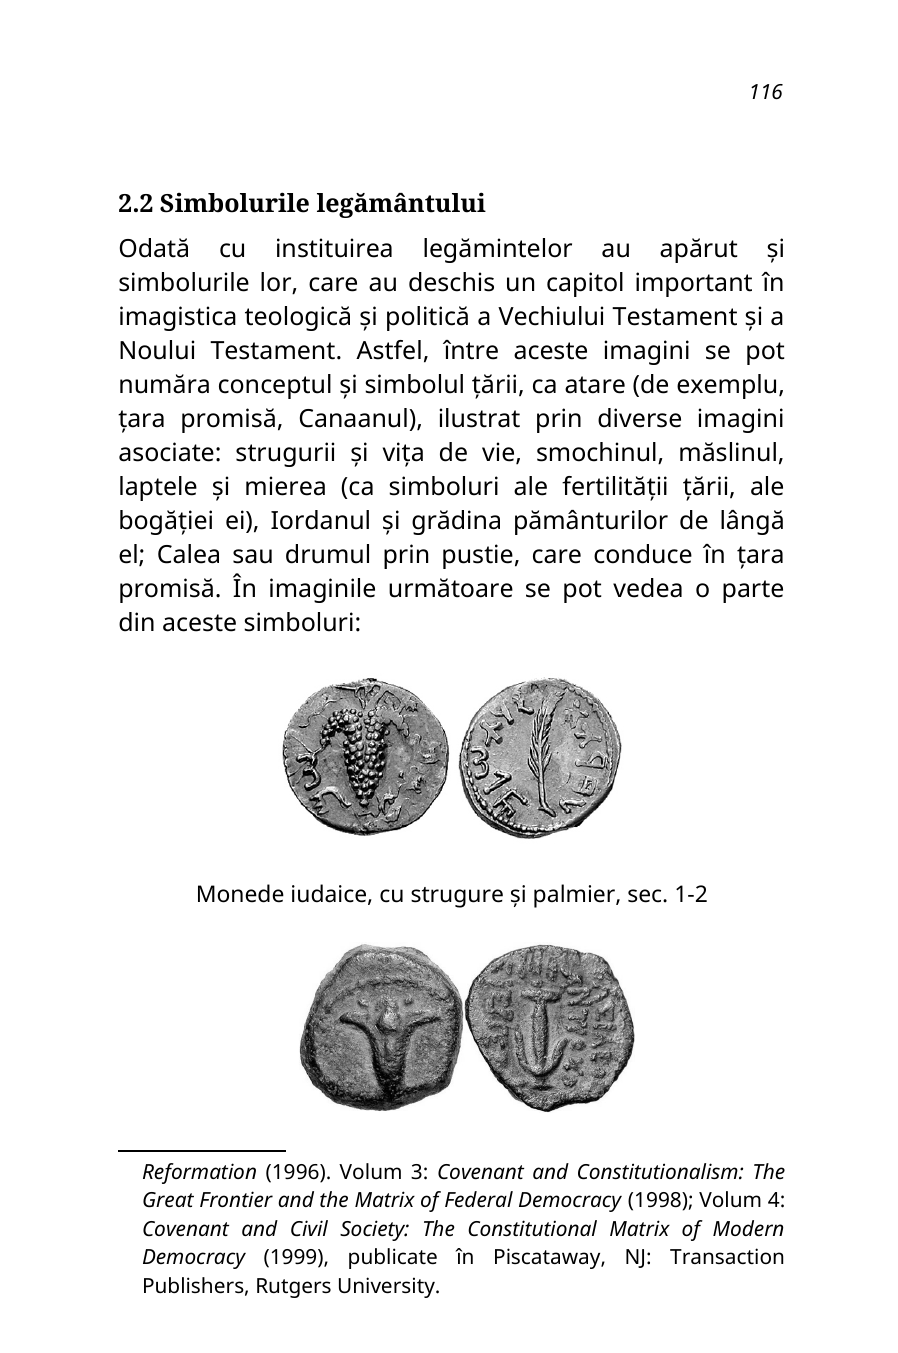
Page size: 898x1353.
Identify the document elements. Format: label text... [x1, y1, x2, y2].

subtitle 2.2 Simbolurile legământului [118, 193, 786, 218]
text Odată cu instituirea legămintelor au apărut şi simbolurile lor, care au deschis un capitol important în imagistica teologică şi politică a Vechiului Testament şi a Noului Testament. Astfel, între aceste imagini se pot număra conceptul şi simbolul ţării, ca atare (de exemplu, ţara promisă, Canaanul), ilustrat prin diverse imagini asociate: strugurii şi viţa de vie, smochinul, măslinul, laptele şi mierea (ca simboluri ale fertilităţii ţării, ale bogăţiei ei), Iordanul şi grădina pământurilor de lângă el; Calea sau drumul prin pustie, care conduce în ţara promisă. În imaginile următoare se pot vedea o parte din aceste simboluri: [118, 230, 786, 639]
text Reformation (1996). Volum 3: Covenant and Constitutionalism: The Great Frontier and the Matrix of Federal Democracy (1998); Volum 4: Covenant and Civil Society: The Constitutional Matrix of Modern Democracy (1999), publicate în Piscataway, NJ: Transaction Publishers, Rutgers University. [118, 1157, 786, 1299]
text Monede iudaice, cu strugure şi palmier, sec. 1-2 [118, 877, 786, 909]
